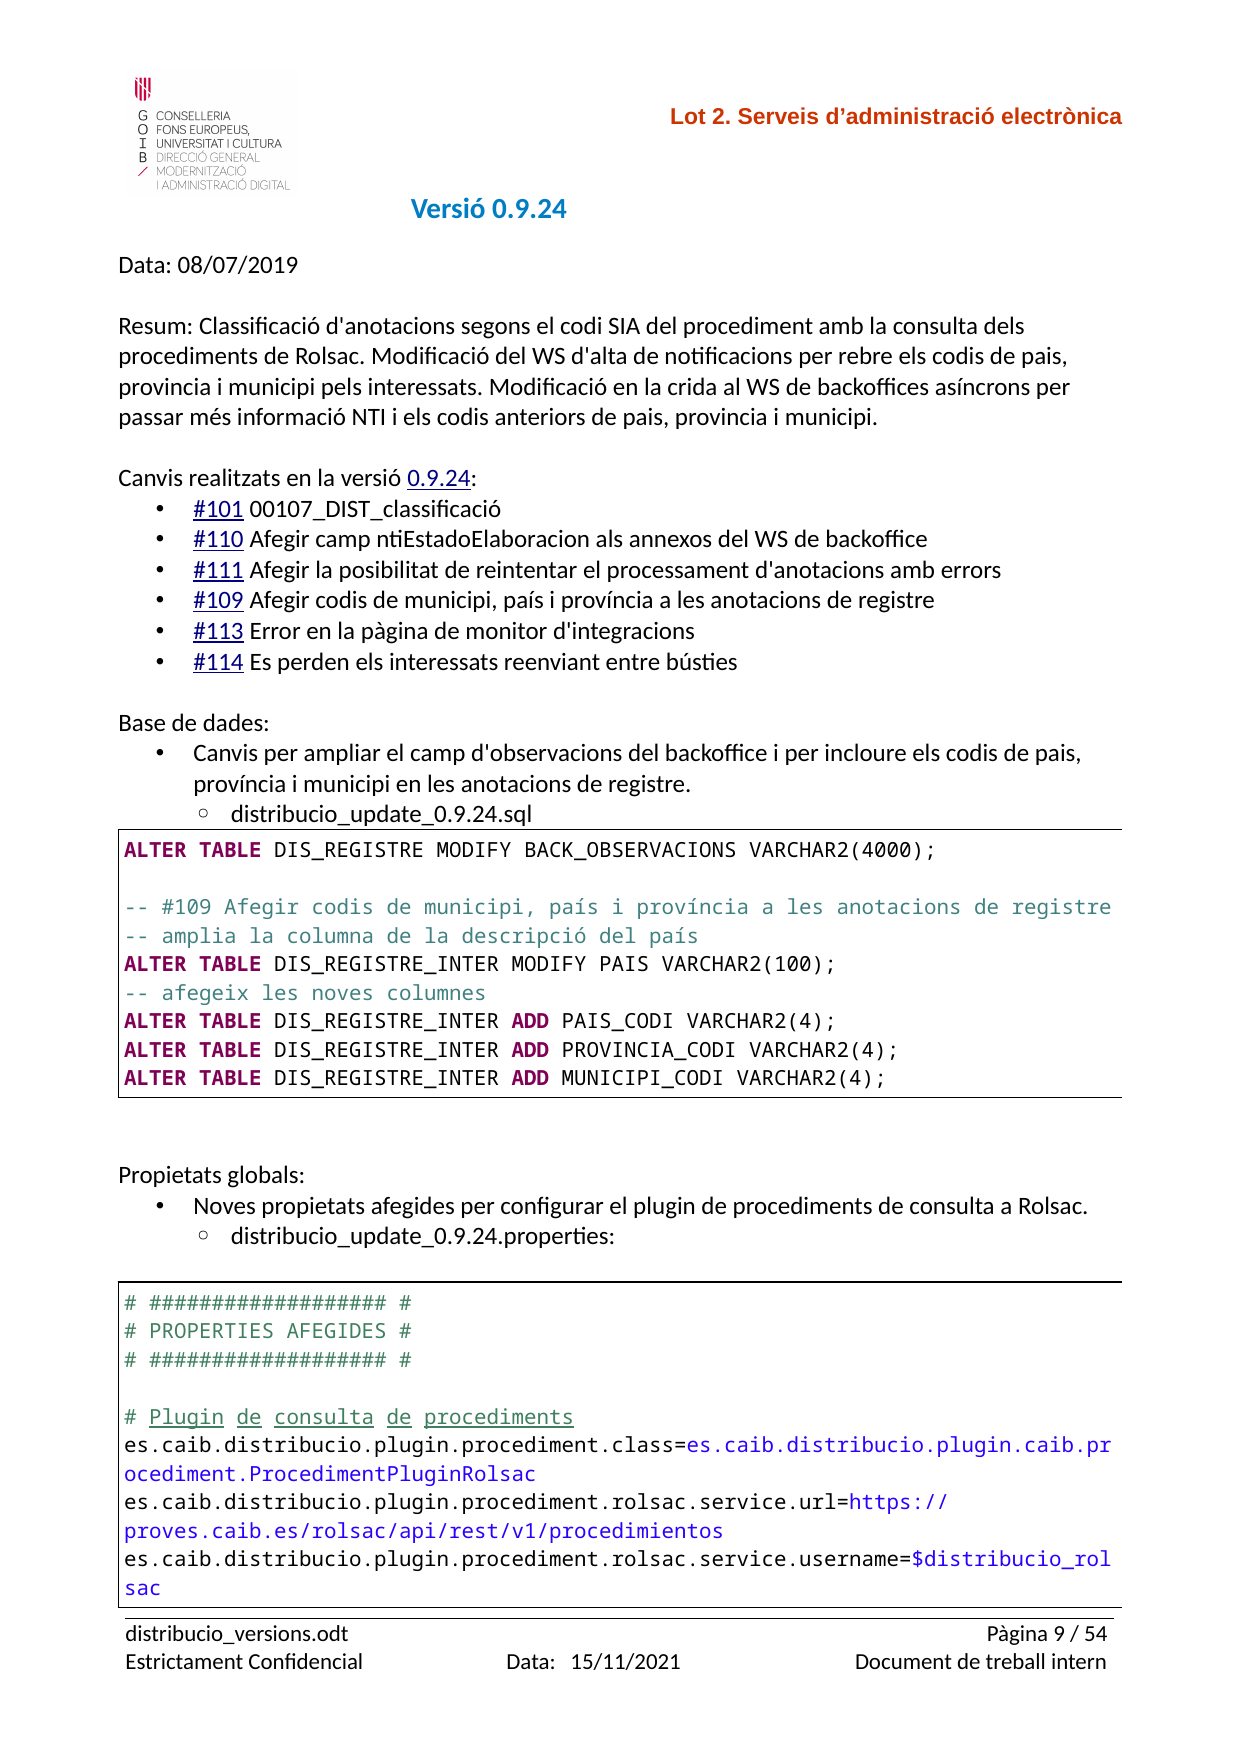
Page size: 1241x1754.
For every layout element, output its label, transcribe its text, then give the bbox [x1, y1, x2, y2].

table_header # ################### # # PROPERTIES AFEGIDES # # ################### # # Plugin de consulta de procediments es.caib.distribucio.plugin.procediment.class=es.caib.distribucio.plugin.caib.procediment.ProcedimentPluginRolsac es.caib.distribucio.plugin.procediment.rolsac.service.url=https://proves.caib.es/rolsac/api/rest/v1/procedimientos es.caib.distribucio.plugin.procediment.rolsac.service.username=$distribucio_rolsac [119, 1283, 1122, 1607]
list #114 Es perden els interessats reenviant entre bústies [156, 646, 1122, 676]
list #113 Error en la pàgina de monitor d'integracions [156, 615, 1122, 646]
text Base de dades: [118, 707, 1122, 737]
subtitle Versió 0.9.24 [153, 190, 1122, 225]
text Data: 08/07/2019 [118, 249, 1122, 279]
list #111 Afegir la posibilitat de reintentar el processament d'anotacions amb errors [156, 554, 1122, 585]
list #109 Afegir codis de municipi, país i província a les anotacions de registre [156, 585, 1122, 615]
text Propietats globals: [118, 1159, 1122, 1190]
text Resum: Classificació d'anotacions segons el codi SIA del procediment amb la consulta dels procediments de Rolsac. Modificació del WS d'alta de notificacions per rebre els codis de pais, provincia i municipi pels interessats. Modificació en la crida al WS de backoffices asíncrons per passar més informació NTI i els codis anteriors de pais, provincia i municipi. [118, 310, 1122, 432]
picture [126, 70, 299, 197]
text Canvis realitzats en la versió 0.9.24: [118, 463, 1122, 493]
list Noves propietats afegides per configurar el plugin de procediments de consulta a Rolsac. [156, 1190, 1122, 1220]
list distribucio_update_0.9.24.properties: [193, 1220, 1122, 1251]
list Canvis per ampliar el camp d'observacions del backoffice i per incloure els codis de pais, província i municipi en les anotacions de registre. [156, 737, 1122, 798]
table_header ALTER TABLE DIS_REGISTRE MODIFY BACK_OBSERVACIONS VARCHAR2(4000); -- #109 Afegir codis de municipi, país i província a les anotacions de registre -- amplia la columna de la descripció del país ALTER TABLE DIS_REGISTRE_INTER MODIFY PAIS VARCHAR2(100); -- afegeix les noves columnes ALTER TABLE DIS_REGISTRE_INTER ADD PAIS_CODI VARCHAR2(4); ALTER TABLE DIS_REGISTRE_INTER ADD PROVINCIA_CODI VARCHAR2(4); ALTER TABLE DIS_REGISTRE_INTER ADD MUNICIPI_CODI VARCHAR2(4); [119, 830, 1122, 1097]
list distribucio_update_0.9.24.sql [193, 798, 1122, 829]
list #101 00107_DIST_classificació [156, 493, 1122, 524]
list #110 Afegir camp ntiEstadoElaboracion als annexos del WS de backoffice [156, 524, 1122, 554]
